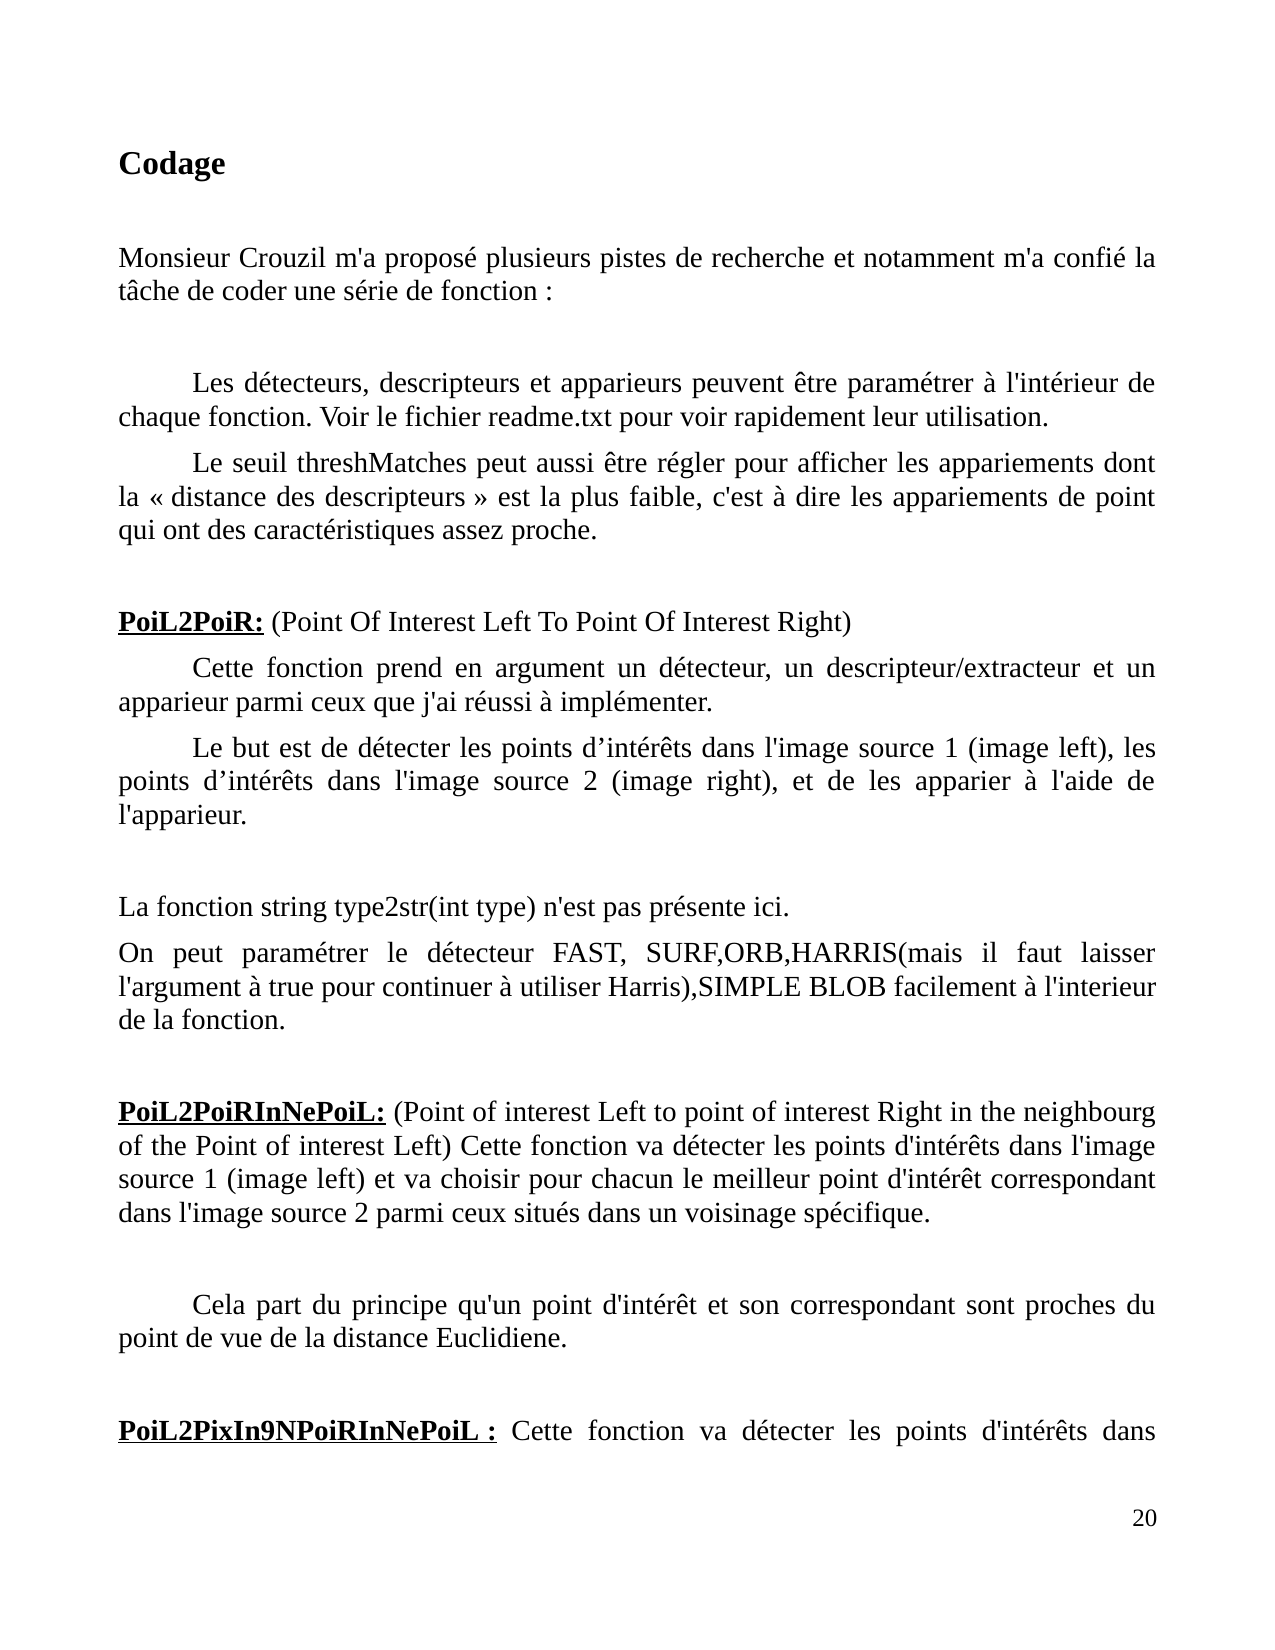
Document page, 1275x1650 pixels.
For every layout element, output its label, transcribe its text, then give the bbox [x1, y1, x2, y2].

text Cette fonction prend en argument un détecteur, un descripteur/extracteur et un apparieur parmi ceux que j'ai réussi à implémenter. [118, 650, 1157, 717]
subtitle Codage [118, 143, 1157, 181]
text PoiL2PoiRInNePoiL: (Point of interest Left to point of interest Right in the neighbourg of the Point of interest Left) Cette fonction va détecter les points d'intérêts dans l'image source 1 (image left) et va choisir pour chacun le meilleur point d'intérêt correspondant dans l'image source 2 parmi ceux situés dans un voisinage spécifique. [118, 1094, 1157, 1228]
text Le but est de détecter les points d’intérêts dans l'image source 1 (image left), les points d’intérêts dans l'image source 2 (image right), et de les apparier à l'aide de l'apparieur. [118, 730, 1157, 831]
text PoiL2PixIn9NPoiRInNePoiL : Cette fonction va détecter les points d'intérêts dans [118, 1413, 1157, 1446]
text Cela part du principe qu'un point d'intérêt et son correspondant sont proches du point de vue de la distance Euclidiene. [118, 1287, 1157, 1354]
text PoiL2PoiR: (Point Of Interest Left To Point Of Interest Right) [118, 604, 1157, 638]
text On peut paramétrer le détecteur FAST, SURF,ORB,HARRIS(mais il faut laisser l'argument à true pour continuer à utiliser Harris),SIMPLE BLOB facilement à l'interieur de la fonction. [118, 935, 1157, 1036]
text Monsieur Crouzil m'a proposé plusieurs pistes de recherche et notamment m'a confié la tâche de coder une série de fonction : [118, 240, 1157, 307]
text La fonction string type2str(int type) n'est pas présente ici. [118, 889, 1157, 923]
text Les détecteurs, descripteurs et apparieurs peuvent être paramétrer à l'intérieur de chaque fonction. Voir le fichier readme.txt pour voir rapidement leur utilisation. [118, 366, 1157, 433]
text Le seuil threshMatches peut aussi être régler pour afficher les appariements dont la « distance des descripteurs » est la plus faible, c'est à dire les appariements de point qui ont des caractéristiques assez proche. [118, 445, 1157, 546]
